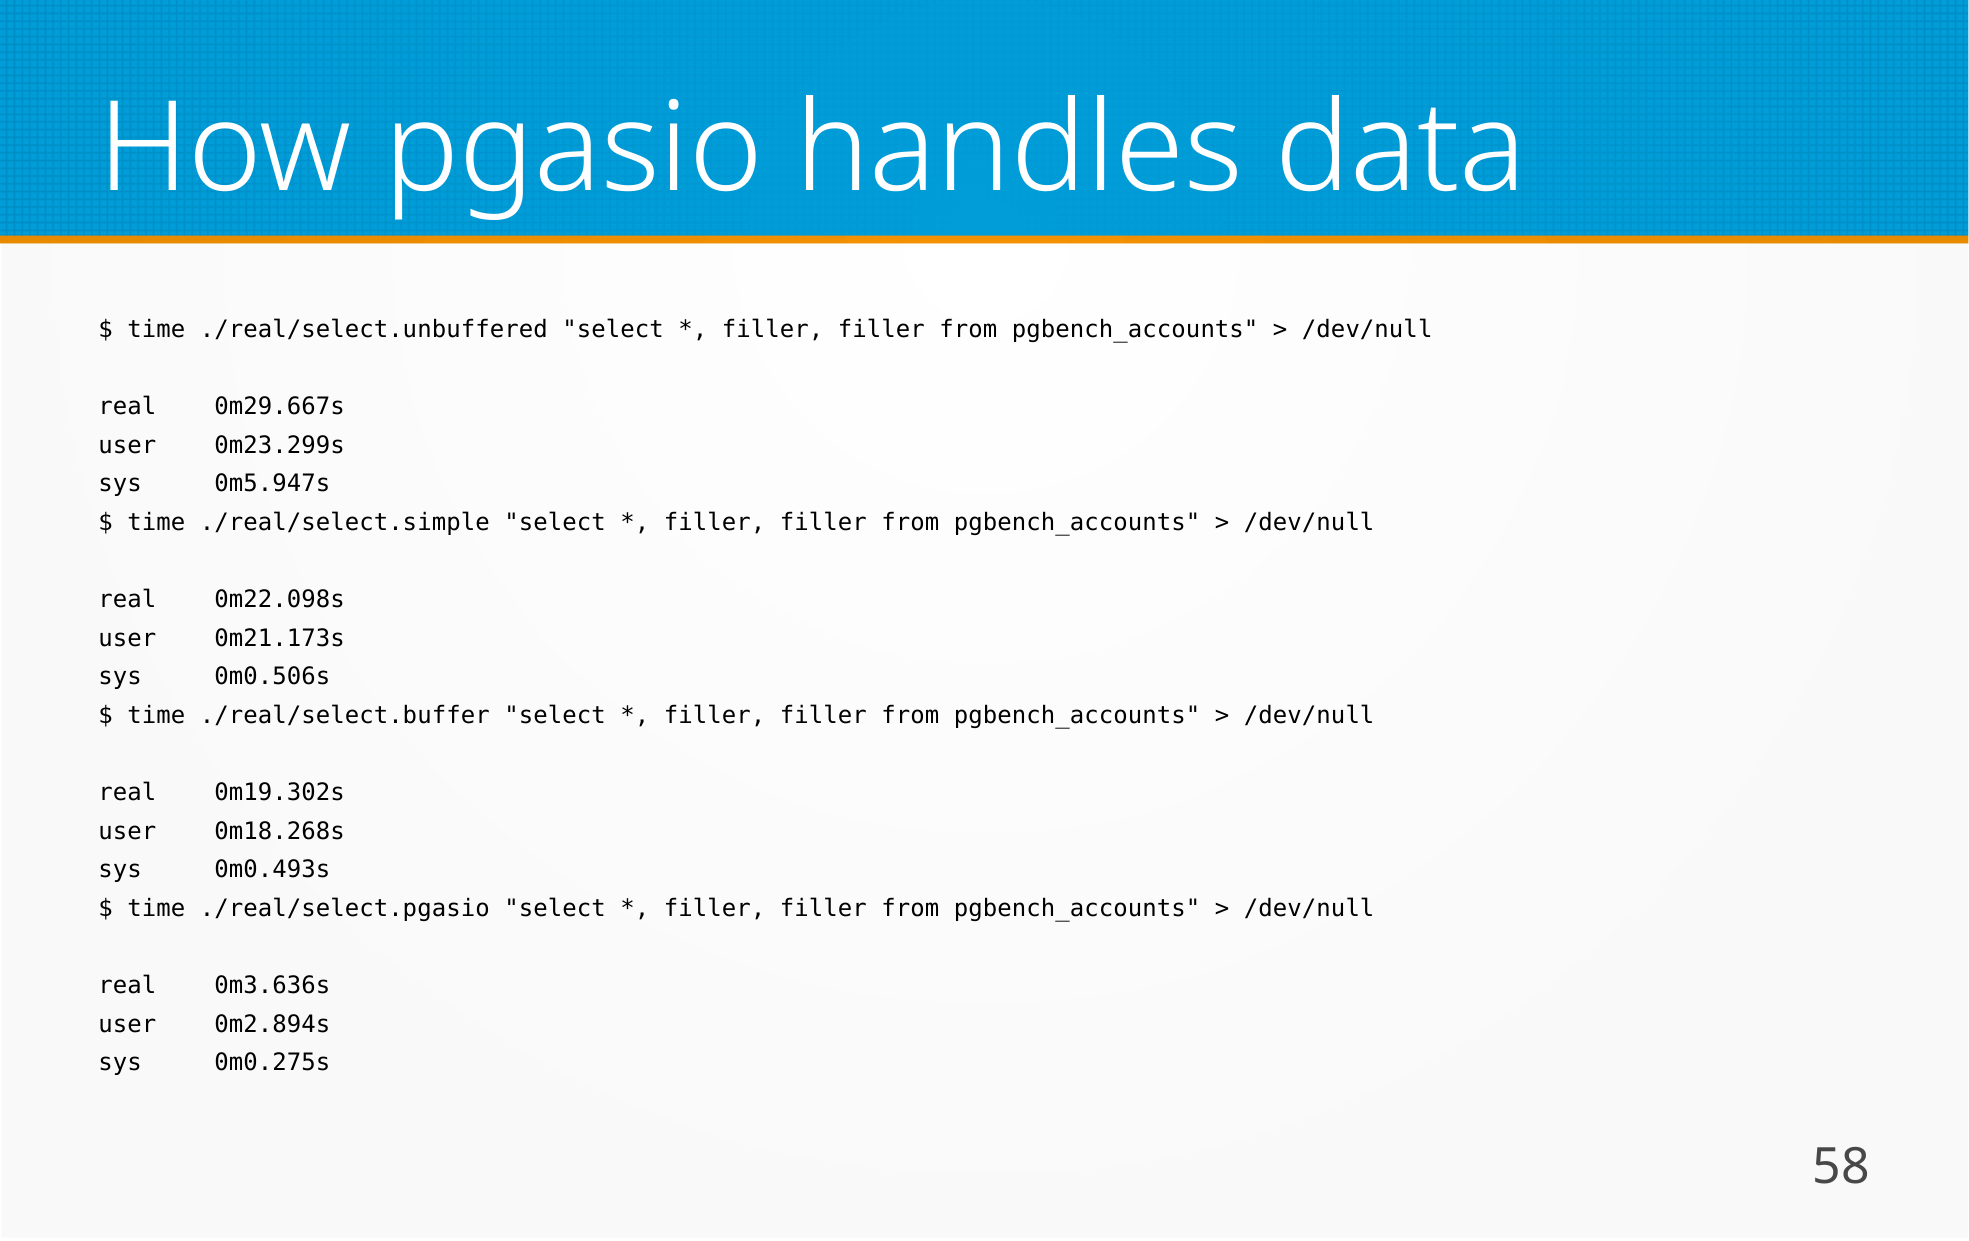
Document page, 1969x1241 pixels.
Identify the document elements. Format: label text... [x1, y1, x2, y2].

picture [0, 236, 1969, 1241]
title How pgasio handles data [98, 19, 1870, 227]
list $ time ./real/select.unbuffered "select *, filler, filler from pgbench_accounts" > /dev/null real 0m29.667s user 0m23.299s sys 0m5.947s $ time ./real/select.simple "select *, filler, filler from pgbench_accounts" > /dev/null real 0m22.098s user 0m21.173s sys 0m0.506s $ time ./real/select.buffer "select *, filler, filler from pgbench_accounts" > /dev/null real 0m19.302s user 0m18.268s sys 0m0.493s $ time ./real/select.pgasio "select *, filler, filler from pgbench_accounts" > /dev/null real 0m3.636s user 0m2.894s sys 0m0.275s [98, 315, 1861, 1081]
